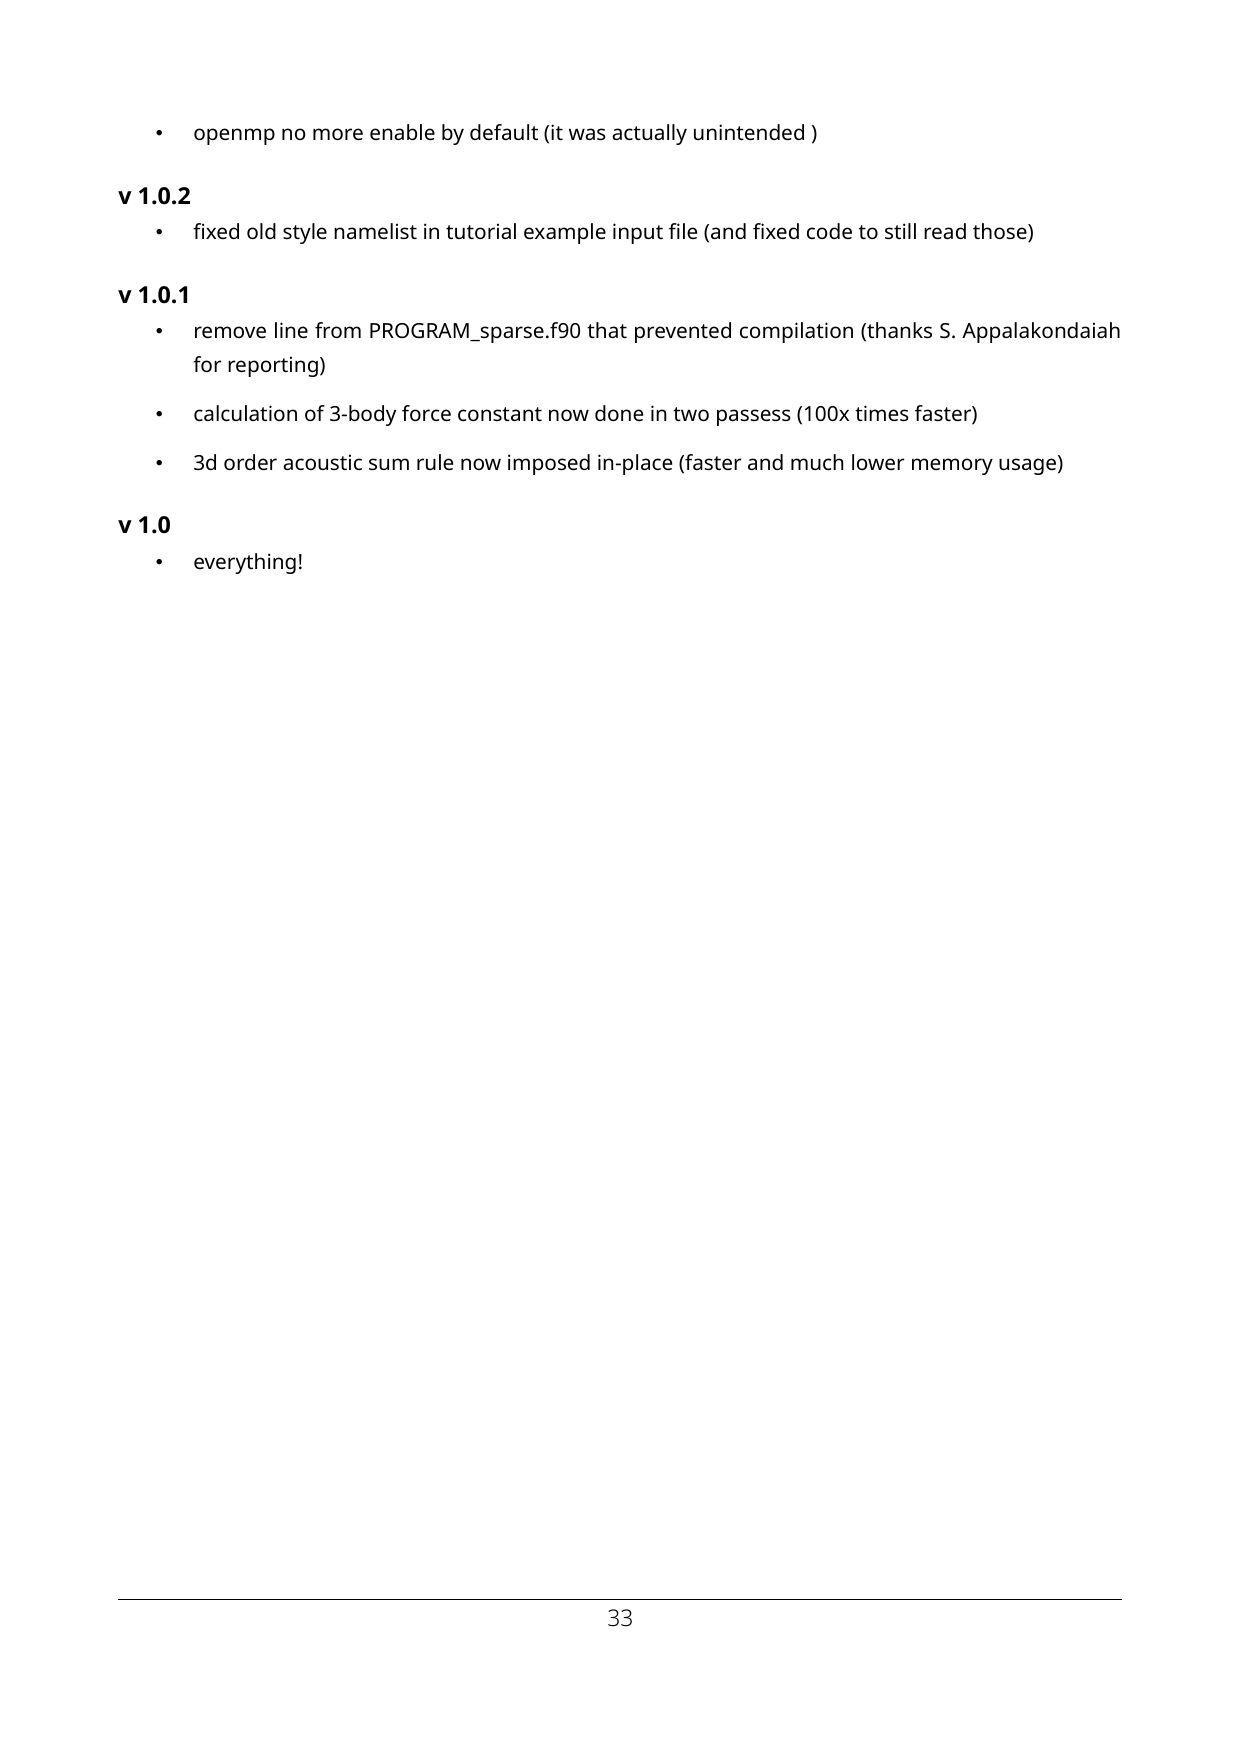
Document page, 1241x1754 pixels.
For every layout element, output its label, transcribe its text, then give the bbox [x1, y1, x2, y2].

list 3d order acoustic sum rule now imposed in-place (faster and much lower memory usage) [156, 448, 1122, 476]
list openmp no more enable by default (it was actually unintended ) [156, 118, 1122, 147]
list remove line from PROGRAM_sparse.f90 that prevented compilation (thanks S. Appalakondaiah for reporting) [156, 316, 1122, 379]
list fixed old style namelist in tutorial example input file (and fixed code to still read those) [156, 217, 1122, 246]
subtitle v 1.0.1 [118, 278, 1122, 310]
subtitle v 1.0.2 [118, 179, 1122, 211]
list everything! [156, 547, 1122, 575]
subtitle v 1.0 [118, 509, 1122, 541]
list calculation of 3-body force constant now done in two passess (100x times faster) [156, 399, 1122, 428]
